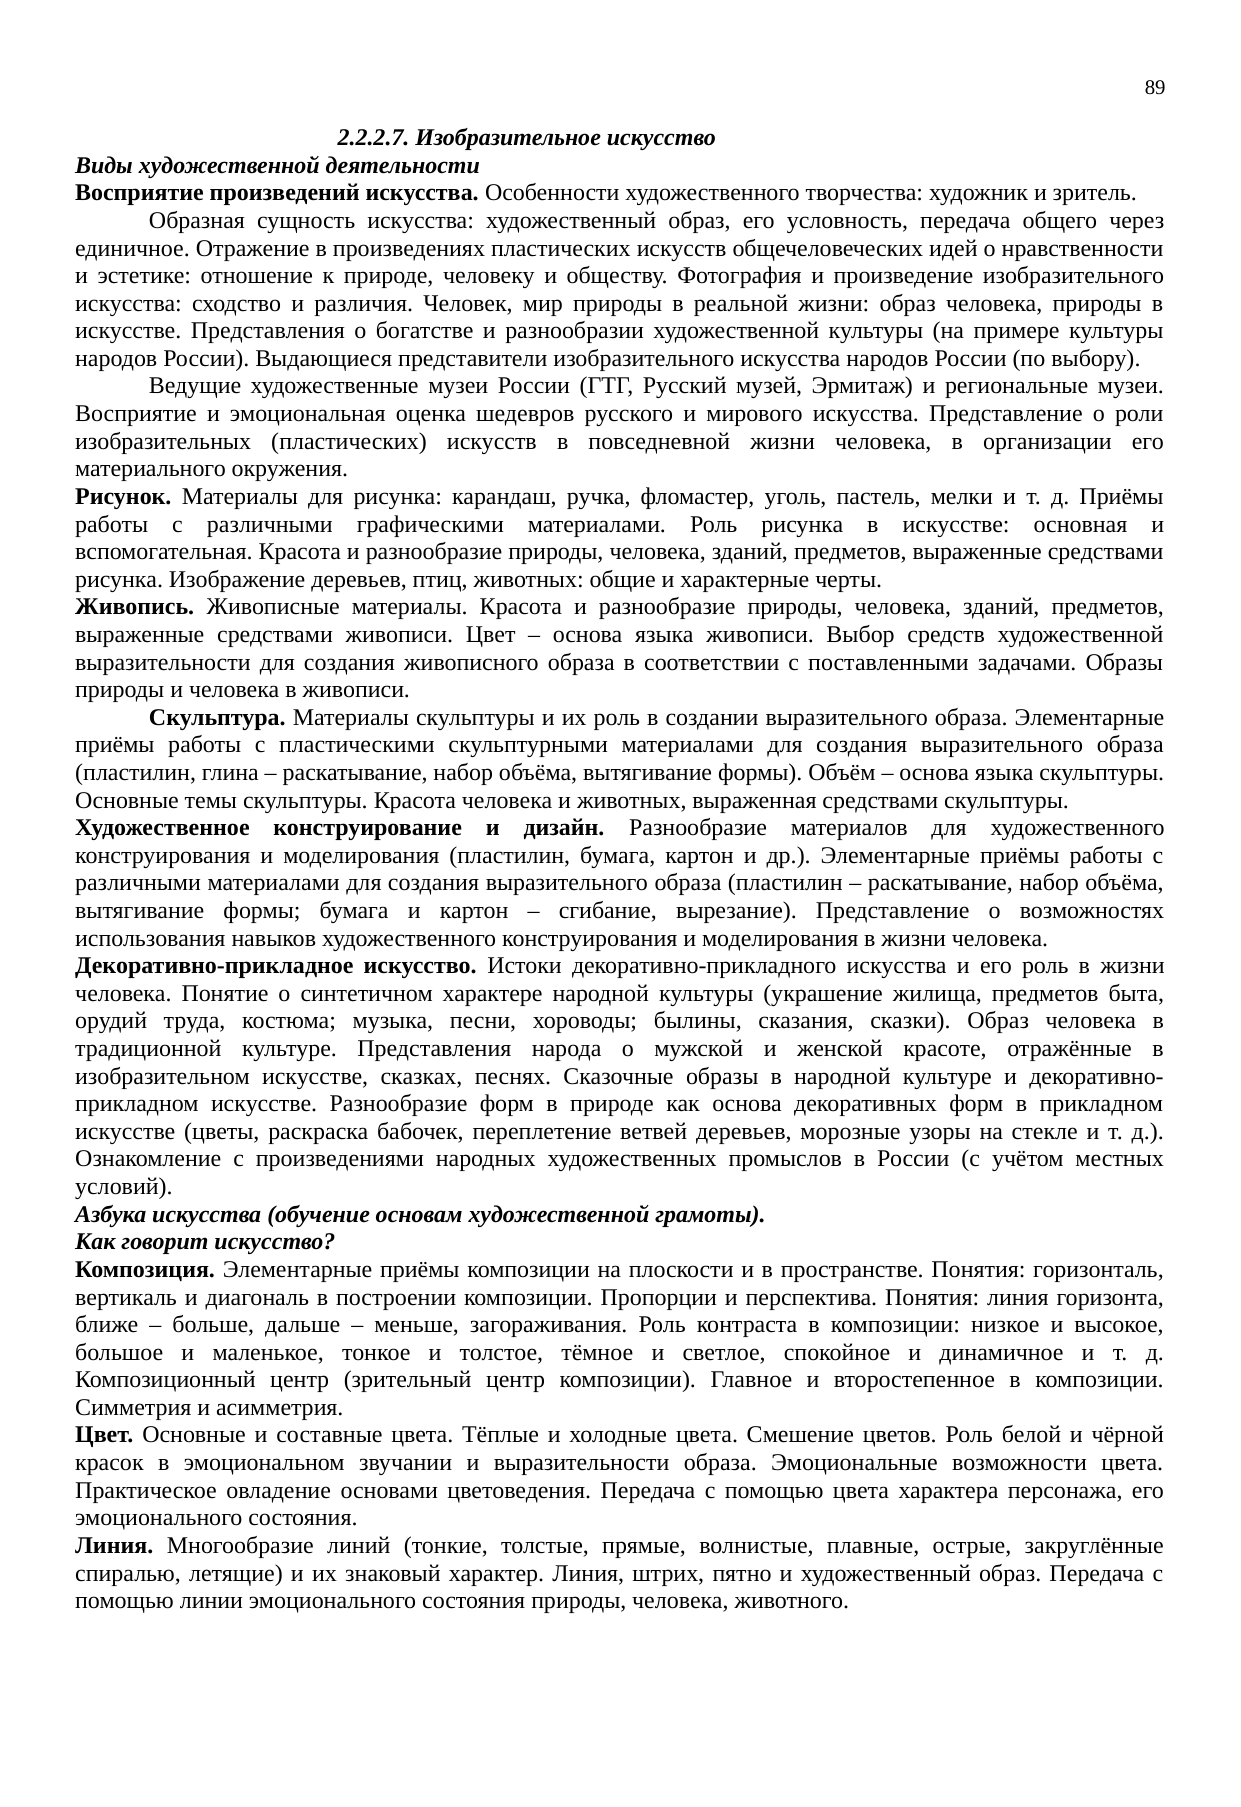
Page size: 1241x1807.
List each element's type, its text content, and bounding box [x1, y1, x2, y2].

text Азбука искусства (обучение основам художественной грамоты). [75, 1200, 1165, 1227]
text Декоративно-прикладное искусство. Истоки декоративно-прикладного искусства и его роль в жизни человека. Понятие о синтетичном характере народной культуры (украшение жилища, предметов быта, орудий труда, костюма; музыка, песни, хороводы; былины, сказания, сказки). Образ человека в традиционной культуре. Представления народа о мужской и женской красоте, отражённые в изобразительном искусстве, сказках, песнях. Сказочные образы в народной культуре и декоративно-прикладном искусстве. Разнообразие форм в природе как основа декоративных форм в прикладном искусстве (цветы, раскраска бабочек, переплетение ветвей деревьев, морозные узоры на стекле и т. д.). Ознакомление с произведениями народных художественных промыслов в России (с учётом местных условий). [75, 951, 1165, 1200]
text Образная сущность искусства: художественный образ, его условность, передача общего через единичное. Отражение в произведениях пластических искусств общечеловеческих идей о нравственности и эстетике: отношение к природе, человеку и обществу. Фотография и произведение изобразительного искусства: сходство и различия. Человек, мир природы в реальной жизни: образ человека, природы в искусстве. Представления о богатстве и разнообразии художественной культуры (на примере культуры народов России). Выдающиеся представители изобразительного искусства народов России (по выбору). [75, 206, 1165, 372]
text Восприятие произведений искусства. Особенности художественного творчества: художник и зритель. [75, 178, 1165, 206]
text Как говорит искусство? [75, 1227, 1165, 1255]
text Композиция. Элементарные приёмы композиции на плоскости и в пространстве. Понятия: горизонталь, вертикаль и диагональ в построении композиции. Пропорции и перспектива. Понятия: линия горизонта, ближе – больше, дальше – меньше, загораживания. Роль контраста в композиции: низкое и высокое, большое и маленькое, тонкое и толстое, тёмное и светлое, спокойное и динамичное и т. д. Композиционный центр (зрительный центр композиции). Главное и второстепенное в композиции. Симметрия и асимметрия. [75, 1255, 1165, 1421]
text Цвет. Основные и составные цвета. Тёплые и холодные цвета. Смешение цветов. Роль белой и чёрной красок в эмоциональном звучании и выразительности образа. Эмоциональные возможности цвета. Практическое овладение основами цветоведения. Передача с помощью цвета характера персонажа, его эмоционального состояния. [75, 1421, 1165, 1531]
text Линия. Многообразие линий (тонкие, толстые, прямые, волнистые, плавные, острые, закруглённые спиралью, летящие) и их знаковый характер. Линия, штрих, пятно и художественный образ. Передача с помощью линии эмоционального состояния природы, человека, животного. [75, 1531, 1165, 1614]
text 2.2.2.7. Изобразительное искусство [75, 123, 1165, 151]
text Художественное конструирование и дизайн. Разнообразие материалов для художественного конструирования и моделирования (пластилин, бумага, картон и др.). Элементарные приёмы работы с различными материалами для создания выразительного образа (пластилин – раскатывание, набор объёма, вытягивание формы; бумага и картон – сгибание, вырезание). Представление о возможностях использования навыков художественного конструирования и моделирования в жизни человека. [75, 813, 1165, 951]
text Ведущие художественные музеи России (ГТГ, Русский музей, Эрмитаж) и региональные музеи. Восприятие и эмоциональная оценка шедевров русского и мирового искусства. Представление о роли изобразительных (пластических) искусств в повседневной жизни человека, в организации его материального окружения. [75, 372, 1165, 482]
text Скульптура. Материалы скульптуры и их роль в создании выразительного образа. Элементарные приёмы работы с пластическими скульптурными материалами для создания выразительного образа (пластилин, глина – раскатывание, набор объёма, вытягивание формы). Объём – основа языка скульптуры. Основные темы скульптуры. Красота человека и животных, выраженная средствами скульптуры. [75, 703, 1165, 813]
text Рисунок. Материалы для рисунка: карандаш, ручка, фломастер, уголь, пастель, мелки и т. д. Приёмы работы с различными графическими материалами. Роль рисунка в искусстве: основная и вспомогательная. Красота и разнообразие природы, человека, зданий, предметов, выраженные средствами рисунка. Изображение деревьев, птиц, животных: общие и характерные черты. [75, 482, 1165, 592]
text Живопись. Живописные материалы. Красота и разнообразие природы, человека, зданий, предметов, выраженные средствами живописи. Цвет – основа языка живописи. Выбор средств художественной выразительности для создания живописного образа в соответствии с поставленными задачами. Образы природы и человека в живописи. [75, 592, 1165, 703]
text Виды художественной деятельности [75, 151, 1165, 178]
